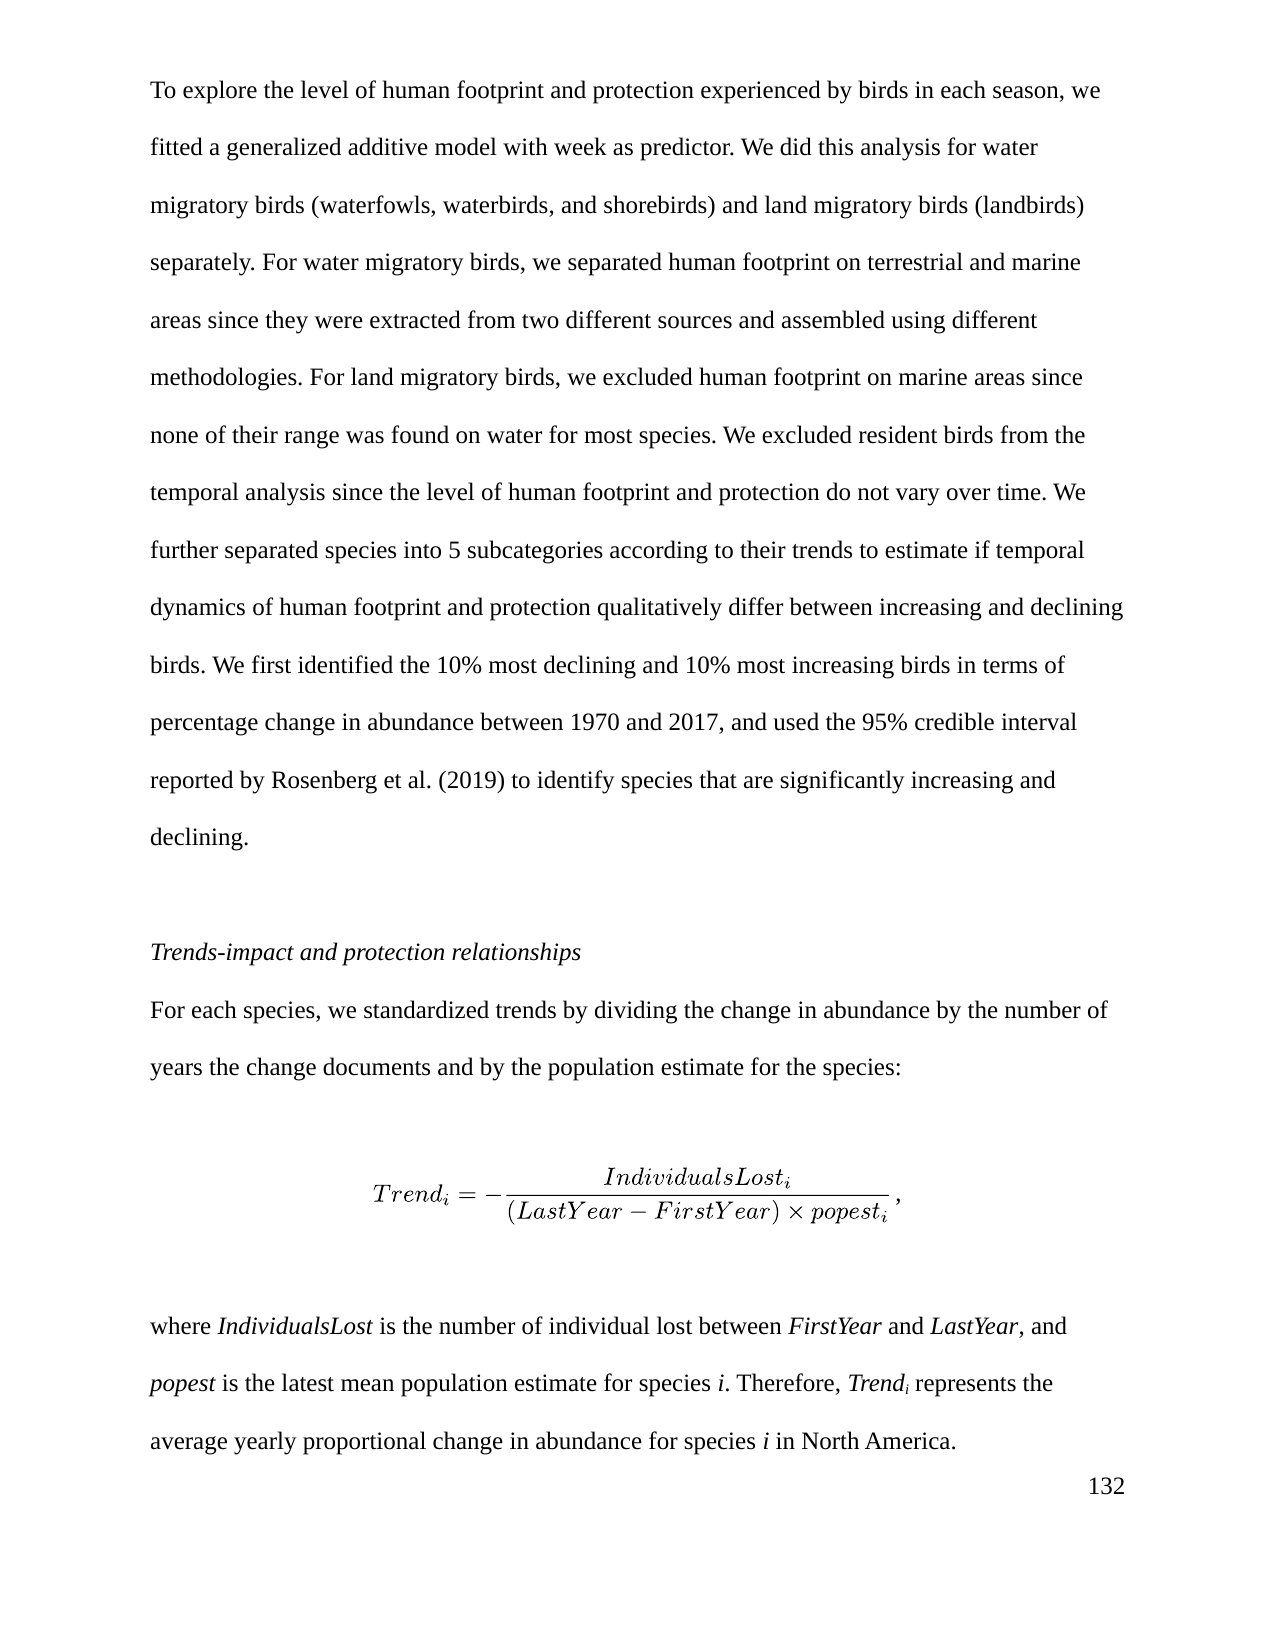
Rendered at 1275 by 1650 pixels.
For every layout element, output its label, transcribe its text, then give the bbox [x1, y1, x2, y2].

text Trends-impact and protection relationships [150, 937, 1125, 966]
text To explore the level of human footprint and protection experienced by birds in each season, we fitted a generalized additive model with week as predictor. We did this analysis for water migratory birds (waterfowls, waterbirds, and shorebirds) and land migratory birds (landbirds) separately. For water migratory birds, we separated human footprint on terrestrial and marine areas since they were extracted from two different sources and assembled using different methodologies. For land migratory birds, we excluded human footprint on marine areas since none of their range was found on water for most species. We excluded resident birds from the temporal analysis since the level of human footprint and protection do not vary over time. We further separated species into 5 subcategories according to their trends to estimate if temporal dynamics of human footprint and protection qualitatively differ between increasing and declining birds. We first identified the 10% most declining and 10% most increasing birds in terms of percentage change in abundance between 1970 and 2017, and used the 95% credible interval reported by Rosenberg et al. (2019) to identify species that are significantly increasing and declining. [150, 75, 1125, 851]
text , [747, 1167, 1125, 1225]
text For each species, we standardized trends by dividing the change in abundance by the number of years the change documents and by the population estimate for the species: [150, 995, 1125, 1139]
text where IndividualsLost is the number of individual lost between FirstYear and LastYear, and popest is the latest mean population estimate for species i. Therefore, Trendi represents the average yearly proportional change in abundance for species i in North America. [150, 1311, 1125, 1455]
text [150, 1167, 608, 1225]
